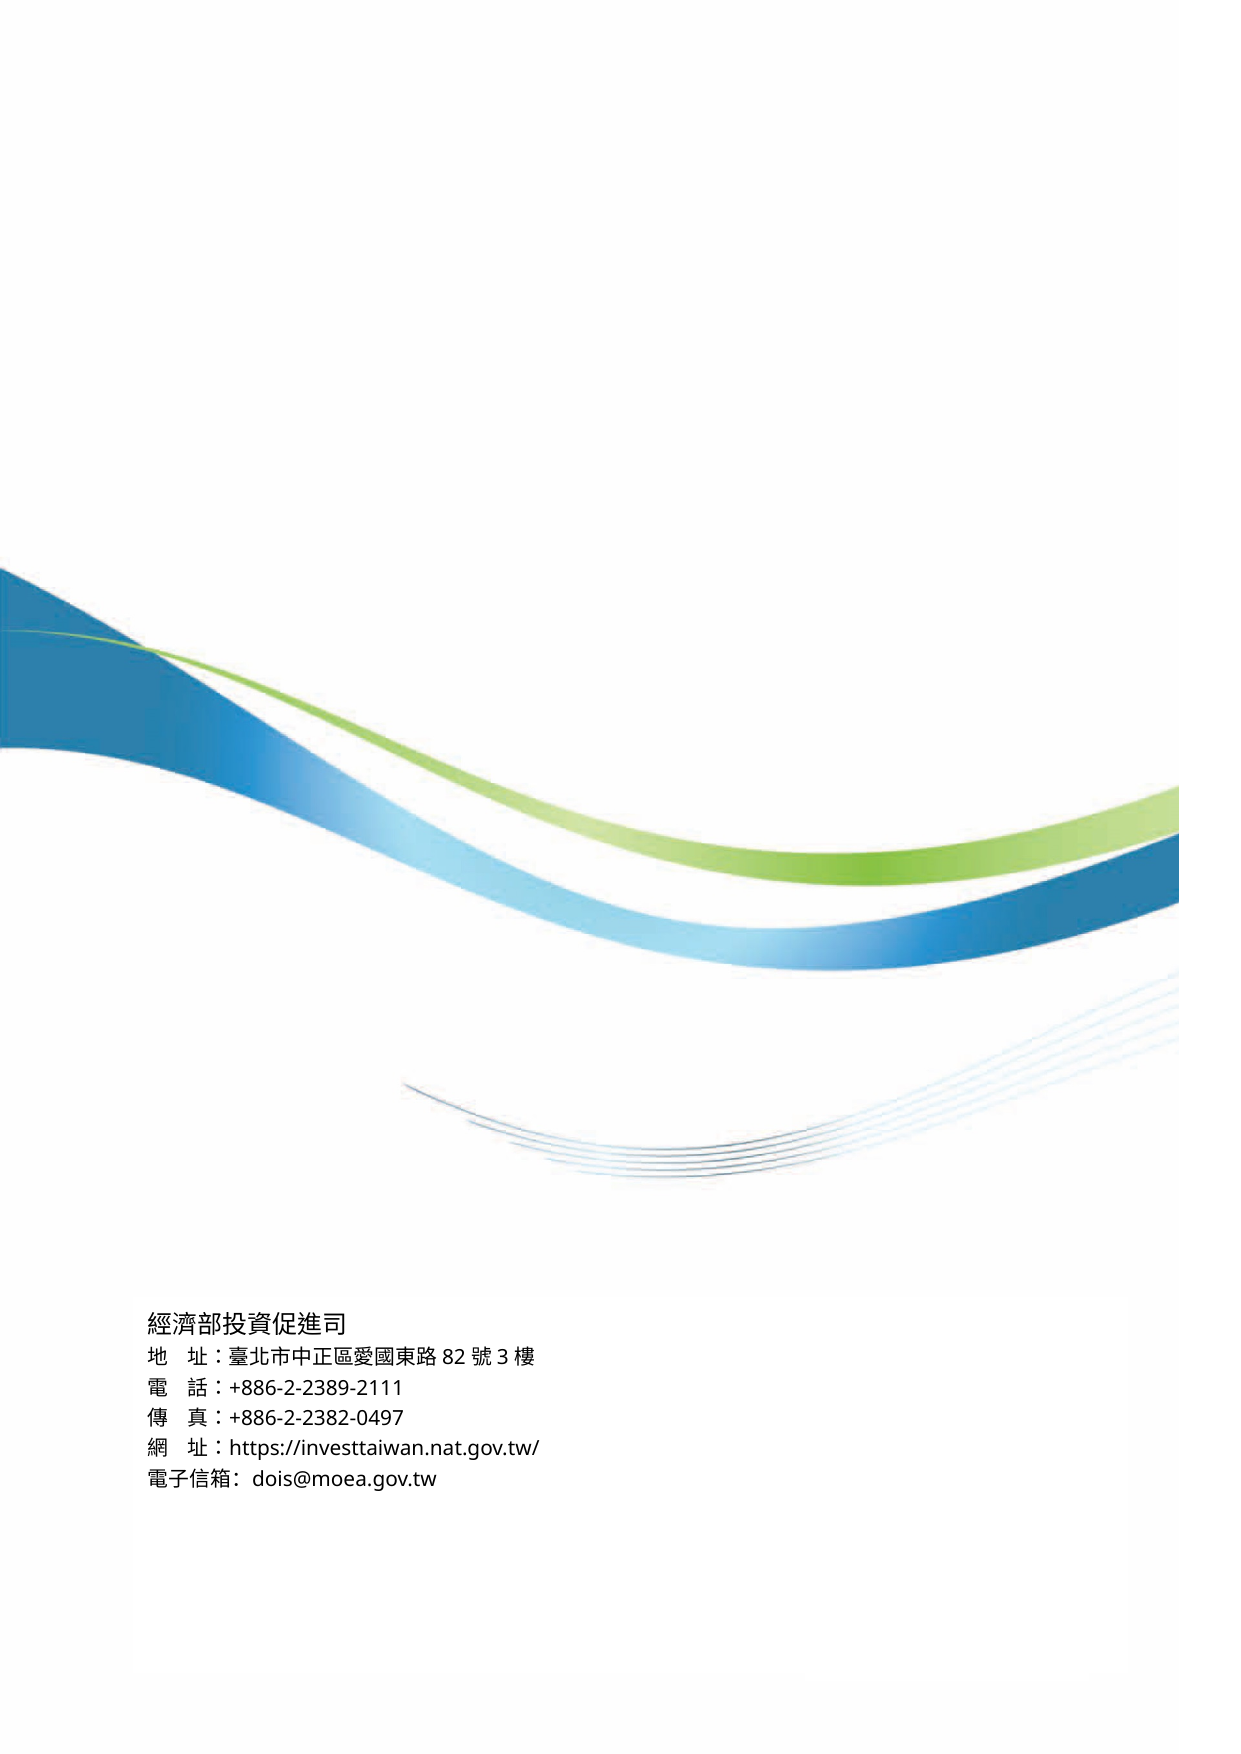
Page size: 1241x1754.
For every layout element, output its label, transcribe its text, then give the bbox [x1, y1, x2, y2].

text 傳 真：+886-2-2382-0497 [148, 1401, 1113, 1432]
text 電 話：+886-2-2389-2111 [148, 1371, 1113, 1401]
text 電子信箱：dois@moea.gov.tw [148, 1462, 1113, 1492]
text 經濟部投資促進司 [148, 1304, 1113, 1341]
text 地 址：臺北市中正區愛國東路 82 號 3 樓 [148, 1341, 1113, 1371]
text 網 址：https://investtaiwan.nat.gov.tw/ [148, 1432, 1113, 1462]
